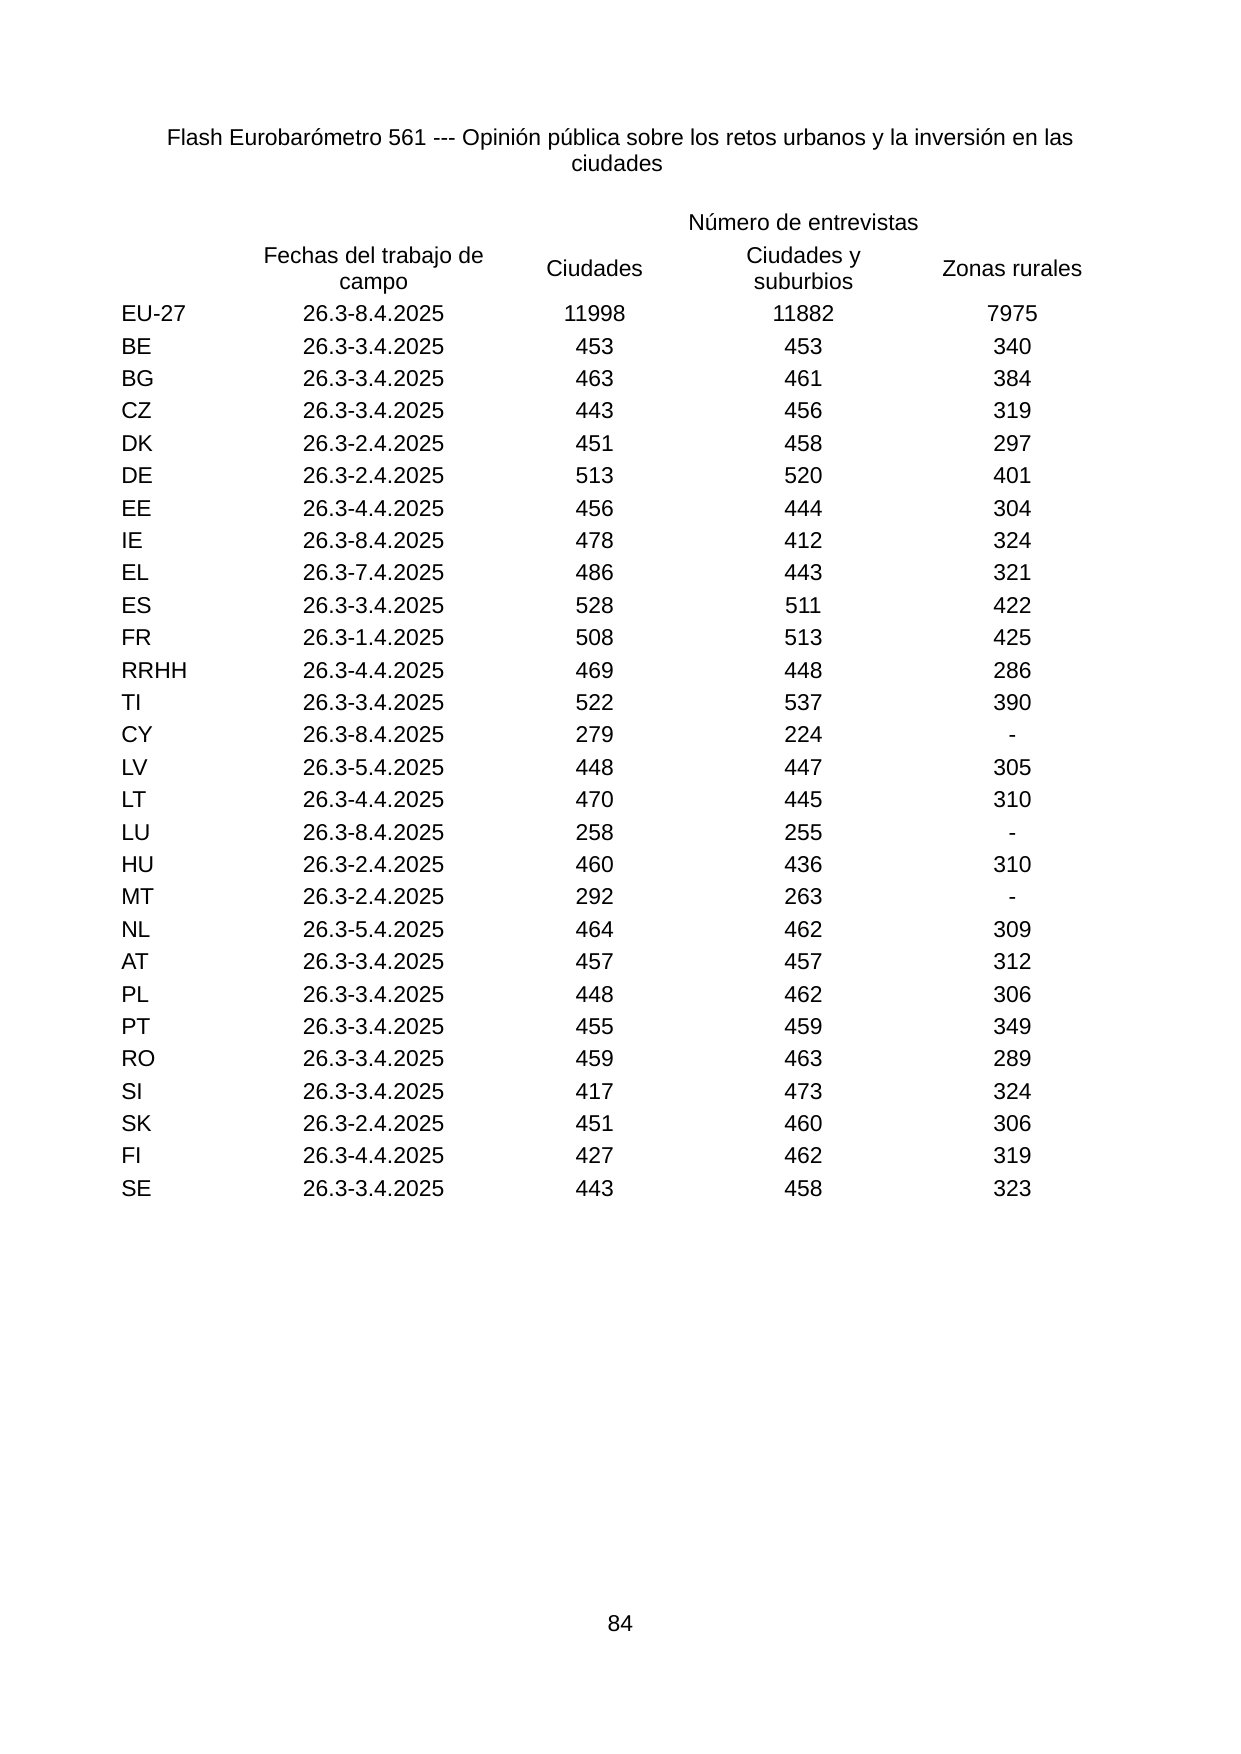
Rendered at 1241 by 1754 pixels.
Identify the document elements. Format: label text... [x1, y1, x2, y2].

table_cell Ciudades y suburbios [699, 239, 908, 297]
table_cell 258 [490, 816, 699, 848]
table_cell 321 [908, 556, 1117, 589]
table_cell 26.3-5.4.2025 [257, 751, 490, 783]
table_cell 470 [490, 783, 699, 816]
table_cell MT [118, 880, 257, 913]
table_cell 445 [699, 783, 908, 816]
table_cell LV [118, 751, 257, 783]
table_cell SK [118, 1107, 257, 1139]
table_cell 457 [699, 945, 908, 977]
table_cell 26.3-2.4.2025 [257, 1107, 490, 1139]
table_cell 26.3-3.4.2025 [257, 978, 490, 1010]
table_cell SI [118, 1075, 257, 1107]
table_cell 26.3-4.4.2025 [257, 654, 490, 686]
table_cell 340 [908, 330, 1117, 362]
table_cell Ciudades [490, 239, 699, 297]
table_cell 306 [908, 1107, 1117, 1139]
table_cell 425 [908, 621, 1117, 653]
table_cell BG [118, 362, 257, 394]
table_cell 462 [699, 978, 908, 1010]
table_cell 451 [490, 427, 699, 459]
table_cell AT [118, 945, 257, 977]
table_cell 310 [908, 783, 1117, 816]
table_cell 451 [490, 1107, 699, 1139]
table_cell 289 [908, 1042, 1117, 1075]
table_cell 448 [699, 654, 908, 686]
table_cell EE [118, 492, 257, 524]
table_cell 324 [908, 1075, 1117, 1107]
table_cell 401 [908, 459, 1117, 492]
table_cell 26.3-4.4.2025 [257, 492, 490, 524]
table_cell 26.3-3.4.2025 [257, 394, 490, 427]
table_cell RO [118, 1042, 257, 1075]
table_cell 310 [908, 848, 1117, 880]
table_cell 323 [908, 1172, 1117, 1204]
table_cell 412 [699, 524, 908, 556]
table_cell 26.3-3.4.2025 [257, 362, 490, 394]
table_cell 306 [908, 978, 1117, 1010]
table_cell 457 [490, 945, 699, 977]
table_cell 297 [908, 427, 1117, 459]
table_cell 263 [699, 880, 908, 913]
table_cell 26.3-8.4.2025 [257, 297, 490, 329]
table_cell 473 [699, 1075, 908, 1107]
table_cell 528 [490, 589, 699, 621]
table_cell 459 [699, 1010, 908, 1042]
table_cell RRHH [118, 654, 257, 686]
table_cell 26.3-3.4.2025 [257, 1042, 490, 1075]
table_cell 26.3-8.4.2025 [257, 718, 490, 751]
table_cell 26.3-2.4.2025 [257, 880, 490, 913]
table_cell - [908, 718, 1117, 751]
table_cell 26.3-3.4.2025 [257, 1075, 490, 1107]
table_cell EU-27 [118, 297, 257, 329]
table_cell 443 [490, 1172, 699, 1204]
table_cell HU [118, 848, 257, 880]
table_cell - [908, 816, 1117, 848]
table_cell BE [118, 330, 257, 362]
table_cell 319 [908, 1140, 1117, 1172]
table_cell 26.3-2.4.2025 [257, 459, 490, 492]
table_cell 26.3-3.4.2025 [257, 589, 490, 621]
table_cell 11998 [490, 297, 699, 329]
table_cell 26.3-7.4.2025 [257, 556, 490, 589]
table_header Número de entrevistas [490, 206, 1117, 239]
table_cell 26.3-2.4.2025 [257, 427, 490, 459]
table_cell 305 [908, 751, 1117, 783]
table_cell 463 [699, 1042, 908, 1075]
table_cell 444 [699, 492, 908, 524]
table_cell 319 [908, 394, 1117, 427]
table_cell 462 [699, 1140, 908, 1172]
table_cell Fechas del trabajo de campo [257, 239, 490, 297]
table_cell 520 [699, 459, 908, 492]
table_cell 459 [490, 1042, 699, 1075]
table_cell 11882 [699, 297, 908, 329]
table_cell 436 [699, 848, 908, 880]
table_cell 458 [699, 427, 908, 459]
table_cell FI [118, 1140, 257, 1172]
table_cell 427 [490, 1140, 699, 1172]
table_cell 26.3-3.4.2025 [257, 686, 490, 718]
table_cell ES [118, 589, 257, 621]
table_cell 513 [490, 459, 699, 492]
table_cell LT [118, 783, 257, 816]
table_cell 522 [490, 686, 699, 718]
table_cell 455 [490, 1010, 699, 1042]
table_cell 462 [699, 913, 908, 945]
table_cell 478 [490, 524, 699, 556]
table_cell 508 [490, 621, 699, 653]
table_cell 511 [699, 589, 908, 621]
table_cell - [908, 880, 1117, 913]
table_cell 469 [490, 654, 699, 686]
table_header [257, 206, 490, 239]
table_cell PT [118, 1010, 257, 1042]
table_cell 304 [908, 492, 1117, 524]
table_cell 537 [699, 686, 908, 718]
table_cell CY [118, 718, 257, 751]
table_cell 26.3-4.4.2025 [257, 1140, 490, 1172]
table_cell 458 [699, 1172, 908, 1204]
table_cell NL [118, 913, 257, 945]
table_cell 422 [908, 589, 1117, 621]
table_cell 349 [908, 1010, 1117, 1042]
table_cell 26.3-3.4.2025 [257, 330, 490, 362]
table_cell 26.3-3.4.2025 [257, 1010, 490, 1042]
table_cell FR [118, 621, 257, 653]
table_cell 443 [699, 556, 908, 589]
table_cell LU [118, 816, 257, 848]
table_cell [118, 239, 257, 297]
table_cell IE [118, 524, 257, 556]
table_cell 224 [699, 718, 908, 751]
table_cell 448 [490, 978, 699, 1010]
table_cell 486 [490, 556, 699, 589]
table_cell 26.3-5.4.2025 [257, 913, 490, 945]
table_cell 26.3-1.4.2025 [257, 621, 490, 653]
table_cell 312 [908, 945, 1117, 977]
table_cell 443 [490, 394, 699, 427]
table_cell DE [118, 459, 257, 492]
table_cell 464 [490, 913, 699, 945]
table_cell 447 [699, 751, 908, 783]
table_cell SE [118, 1172, 257, 1204]
table_cell 292 [490, 880, 699, 913]
table_cell 513 [699, 621, 908, 653]
table_cell 460 [490, 848, 699, 880]
table_cell 26.3-2.4.2025 [257, 848, 490, 880]
table_cell EL [118, 556, 257, 589]
table_cell 309 [908, 913, 1117, 945]
table_cell 255 [699, 816, 908, 848]
table_cell 26.3-3.4.2025 [257, 1172, 490, 1204]
table_cell 26.3-4.4.2025 [257, 783, 490, 816]
table_cell 324 [908, 524, 1117, 556]
table_cell 26.3-8.4.2025 [257, 816, 490, 848]
table_cell Zonas rurales [908, 239, 1117, 297]
table_cell 26.3-8.4.2025 [257, 524, 490, 556]
table_cell TI [118, 686, 257, 718]
table_cell 461 [699, 362, 908, 394]
table_cell 460 [699, 1107, 908, 1139]
table_cell DK [118, 427, 257, 459]
table_header [118, 206, 257, 239]
table_cell 453 [699, 330, 908, 362]
table_cell 448 [490, 751, 699, 783]
table_cell 26.3-3.4.2025 [257, 945, 490, 977]
table_cell 417 [490, 1075, 699, 1107]
table_cell PL [118, 978, 257, 1010]
table_cell 384 [908, 362, 1117, 394]
table_cell CZ [118, 394, 257, 427]
table_cell 463 [490, 362, 699, 394]
table_cell 286 [908, 654, 1117, 686]
table_cell 279 [490, 718, 699, 751]
table_cell 456 [699, 394, 908, 427]
table_cell 453 [490, 330, 699, 362]
table_cell 456 [490, 492, 699, 524]
table_cell 390 [908, 686, 1117, 718]
table_cell 7975 [908, 297, 1117, 329]
